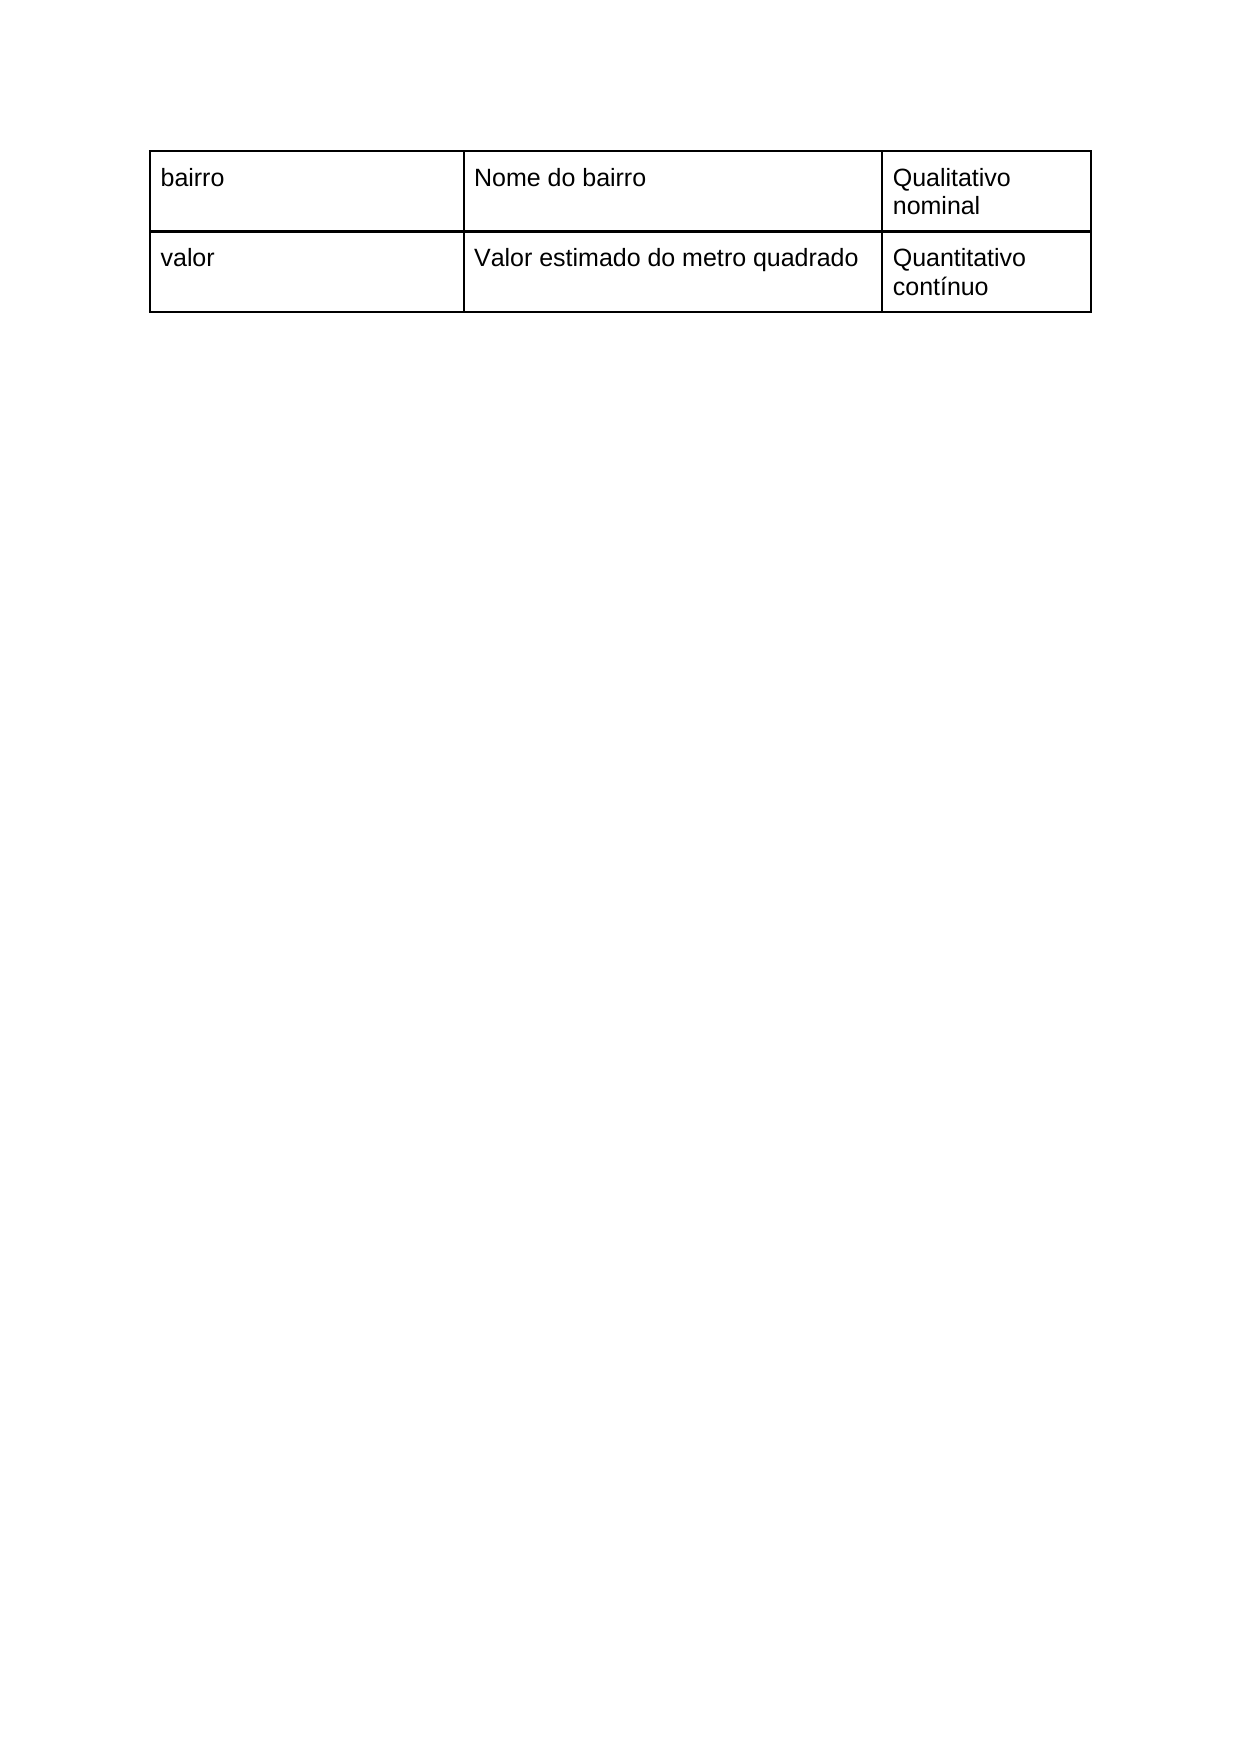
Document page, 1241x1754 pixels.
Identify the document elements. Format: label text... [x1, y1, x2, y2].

table_cell Quantitativo contínuo [883, 233, 1090, 311]
table_cell Nome do bairro [465, 152, 881, 230]
table_cell bairro [151, 152, 463, 230]
table_cell valor [151, 233, 463, 311]
table_cell Qualitativo nominal [883, 152, 1090, 230]
table_cell Valor estimado do metro quadrado [465, 233, 881, 311]
